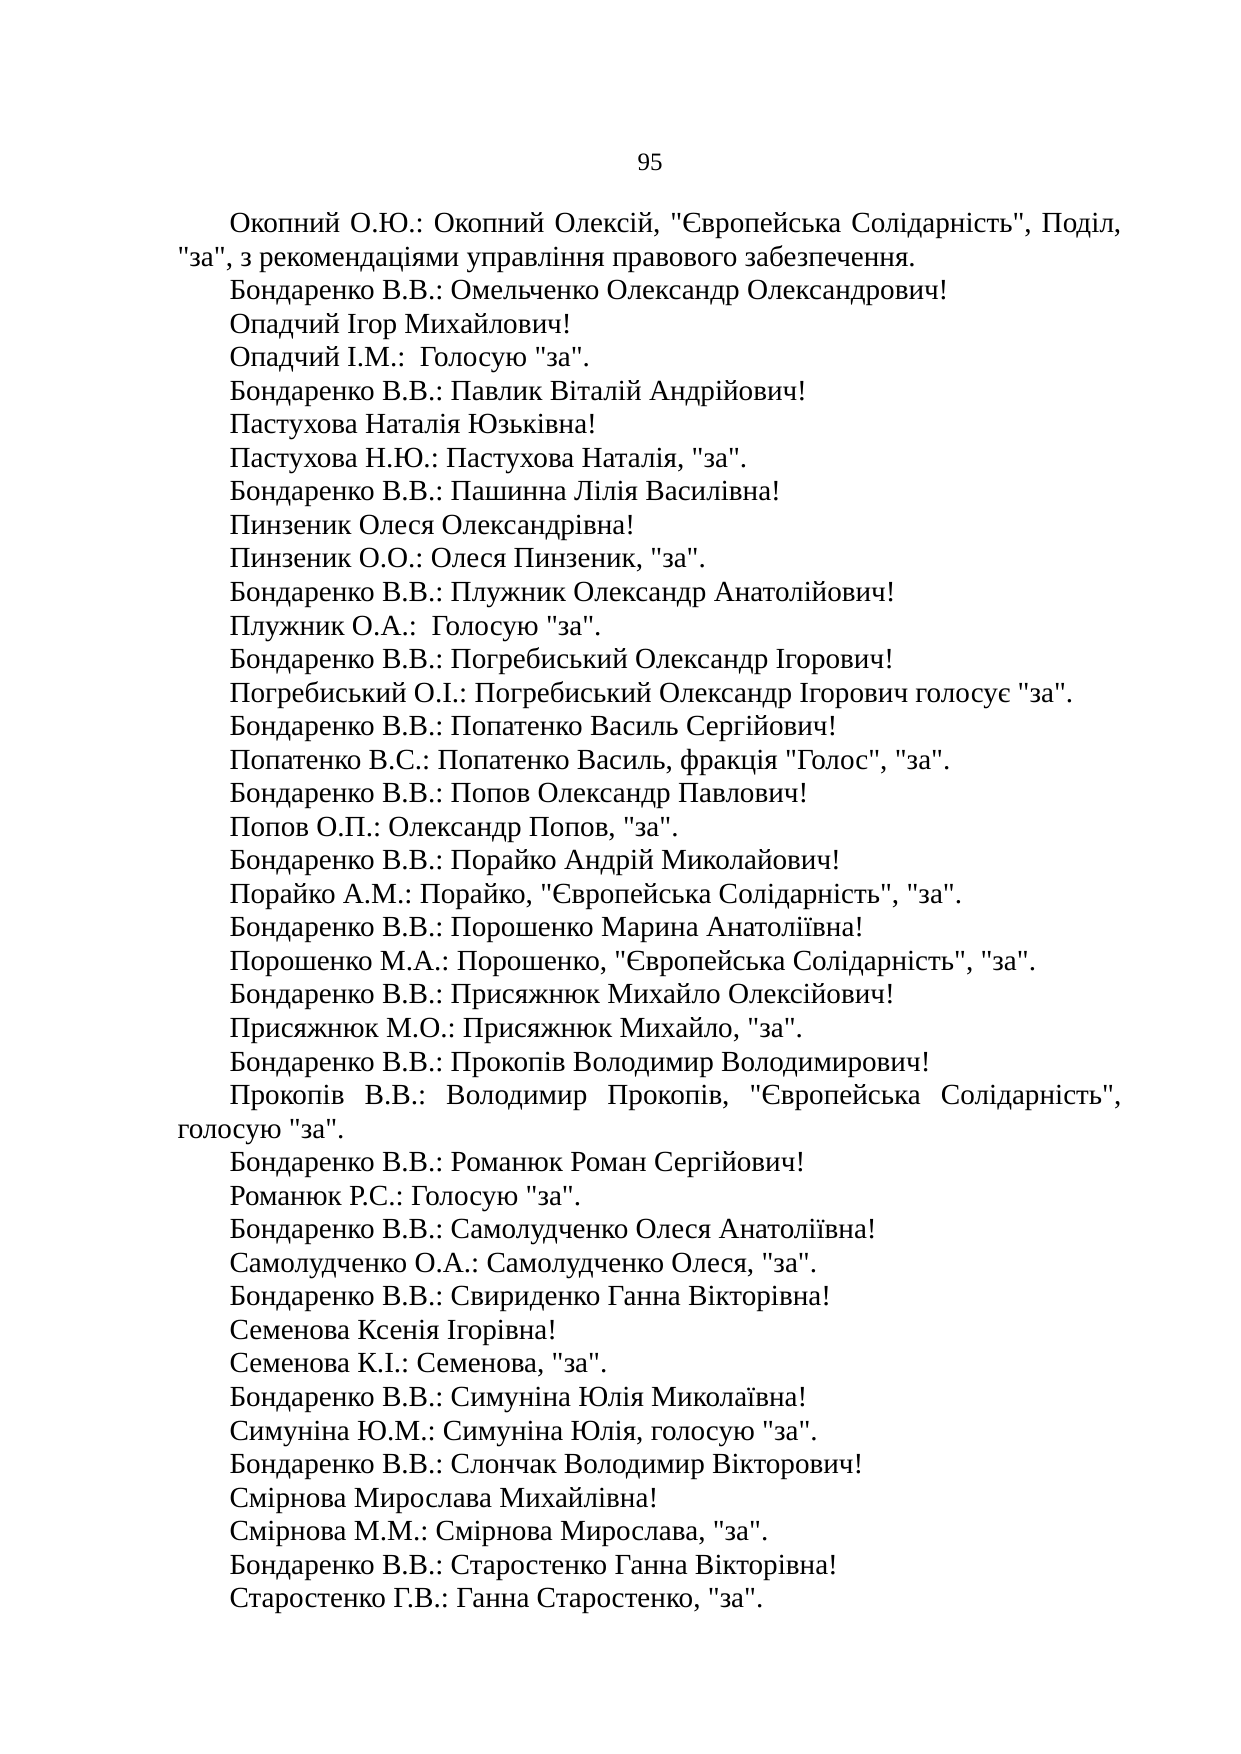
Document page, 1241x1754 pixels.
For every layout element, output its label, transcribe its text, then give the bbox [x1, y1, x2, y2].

text Симуніна Ю.М.: Симуніна Юлія, голосую "за". [177, 1413, 1122, 1446]
text Опадчий І.М.: Голосую "за". [177, 339, 1122, 373]
text Бондаренко В.В.: Плужник Олександр Анатолійович! [177, 574, 1122, 608]
text Смірнова М.М.: Смірнова Мирослава, "за". [177, 1513, 1122, 1547]
text Порошенко М.А.: Порошенко, "Європейська Солідарність", "за". [177, 943, 1122, 977]
text Попатенко В.С.: Попатенко Василь, фракція "Голос", "за". [177, 742, 1122, 775]
text Бондаренко В.В.: Погребиський Олександр Ігорович! [177, 641, 1122, 675]
text Попов О.П.: Олександр Попов, "за". [177, 809, 1122, 842]
text Пастухова Наталія Юзьківна! [177, 406, 1122, 440]
text Бондаренко В.В.: Свириденко Ганна Вікторівна! [177, 1278, 1122, 1312]
text Бондаренко В.В.: Симуніна Юлія Миколаївна! [177, 1379, 1122, 1413]
text Бондаренко В.В.: Присяжнюк Михайло Олексійович! [177, 977, 1122, 1010]
text Смірнова Мирослава Михайлівна! [177, 1480, 1122, 1513]
text Бондаренко В.В.: Самолудченко Олеся Анатоліївна! [177, 1211, 1122, 1245]
text Присяжнюк М.О.: Присяжнюк Михайло, "за". [177, 1010, 1122, 1044]
text Прокопів В.В.: Володимир Прокопів, "Європейська Солідарність", голосую "за". [177, 1077, 1122, 1144]
text Самолудченко О.А.: Самолудченко Олеся, "за". [177, 1245, 1122, 1278]
text Плужник О.А.: Голосую "за". [177, 608, 1122, 641]
text Романюк Р.С.: Голосую "за". [177, 1178, 1122, 1211]
text Семенова Ксенія Ігорівна! [177, 1312, 1122, 1346]
text Старостенко Г.В.: Ганна Старостенко, "за". [177, 1580, 1122, 1614]
text Бондаренко В.В.: Павлик Віталій Андрійович! [177, 373, 1122, 406]
text Бондаренко В.В.: Омельченко Олександр Олександрович! [177, 272, 1122, 306]
text Погребиський О.І.: Погребиський Олександр Ігорович голосує "за". [177, 675, 1122, 708]
text Окопний О.Ю.: Окопний Олексій, "Європейська Солідарність", Поділ, "за", з рекомендаціями управління правового забезпечення. [177, 205, 1122, 272]
text Бондаренко В.В.: Прокопів Володимир Володимирович! [177, 1044, 1122, 1077]
text Бондаренко В.В.: Попатенко Василь Сергійович! [177, 708, 1122, 742]
text Бондаренко В.В.: Романюк Роман Сергійович! [177, 1144, 1122, 1178]
text Бондаренко В.В.: Пашинна Лілія Василівна! [177, 473, 1122, 507]
text Пинзеник О.О.: Олеся Пинзеник, "за". [177, 541, 1122, 574]
text Пинзеник Олеся Олександрівна! [177, 507, 1122, 541]
text Бондаренко В.В.: Порайко Андрій Миколайович! [177, 842, 1122, 876]
text Бондаренко В.В.: Попов Олександр Павлович! [177, 775, 1122, 809]
text Бондаренко В.В.: Слончак Володимир Вікторович! [177, 1446, 1122, 1480]
text Пастухова Н.Ю.: Пастухова Наталія, "за". [177, 440, 1122, 473]
text Семенова К.І.: Семенова, "за". [177, 1346, 1122, 1379]
text Опадчий Ігор Михайлович! [177, 306, 1122, 339]
text Порайко А.М.: Порайко, "Європейська Солідарність", "за". [177, 876, 1122, 909]
text Бондаренко В.В.: Порошенко Марина Анатоліївна! [177, 909, 1122, 943]
text Бондаренко В.В.: Старостенко Ганна Вікторівна! [177, 1547, 1122, 1580]
